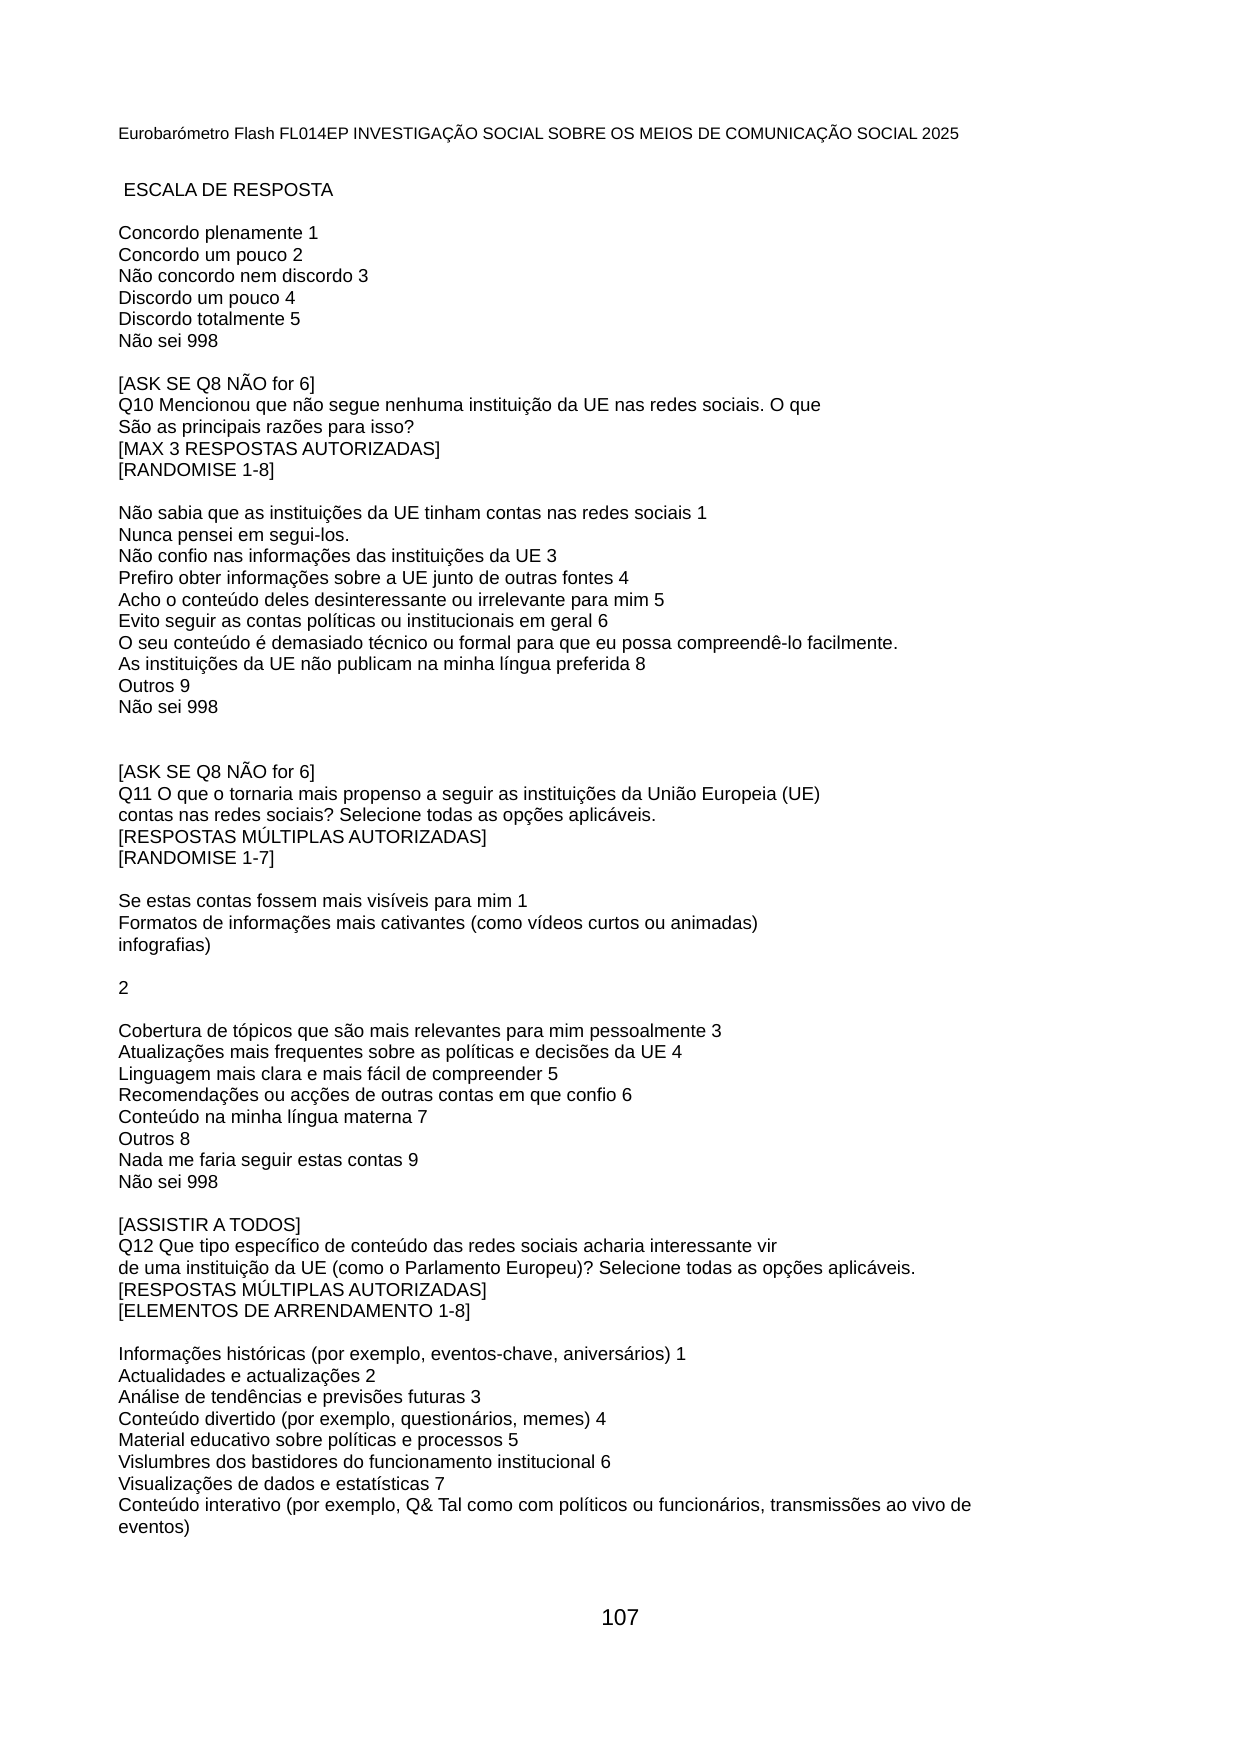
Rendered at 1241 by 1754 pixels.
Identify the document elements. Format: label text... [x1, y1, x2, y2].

text Se estas contas fossem mais visíveis para mim 1 [118, 890, 1122, 912]
text As instituições da UE não publicam na minha língua preferida 8 [118, 653, 1122, 674]
text [RESPOSTAS MÚLTIPLAS AUTORIZADAS] [118, 1278, 1122, 1300]
text Q11 O que o tornaria mais propenso a seguir as instituições da União Europeia (UE) [118, 782, 1122, 804]
text [ASK SE Q8 NÃO for 6] [118, 373, 1122, 394]
text Outros 9 [118, 674, 1122, 696]
text [RANDOMISE 1-8] [118, 459, 1122, 481]
text Linguagem mais clara e mais fácil de compreender 5 [118, 1063, 1122, 1084]
text Concordo plenamente 1 [118, 222, 1122, 243]
text [ASK SE Q8 NÃO for 6] [118, 761, 1122, 782]
text contas nas redes sociais? Selecione todas as opções aplicáveis. [118, 804, 1122, 826]
text Evito seguir as contas políticas ou institucionais em geral 6 [118, 610, 1122, 631]
text Formatos de informações mais cativantes (como vídeos curtos ou animadas) [118, 912, 1122, 933]
text 2 [118, 976, 1122, 998]
text Análise de tendências e previsões futuras 3 [118, 1386, 1122, 1408]
text O seu conteúdo é demasiado técnico ou formal para que eu possa compreendê-lo facilmente. [118, 631, 1122, 653]
text Recomendações ou acções de outras contas em que confio 6 [118, 1084, 1122, 1106]
text [RESPOSTAS MÚLTIPLAS AUTORIZADAS] [118, 826, 1122, 847]
text Prefiro obter informações sobre a UE junto de outras fontes 4 [118, 567, 1122, 588]
text ESCALA DE RESPOSTA [118, 179, 1122, 200]
text eventos) [118, 1516, 1122, 1537]
text Não concordo nem discordo 3 [118, 265, 1122, 286]
text Discordo totalmente 5 [118, 308, 1122, 329]
text [RANDOMISE 1-7] [118, 847, 1122, 869]
text Não sei 998 [118, 1171, 1122, 1192]
text Não sabia que as instituições da UE tinham contas nas redes sociais 1 [118, 502, 1122, 524]
text Conteúdo na minha língua materna 7 [118, 1106, 1122, 1127]
text Outros 8 [118, 1127, 1122, 1149]
text Q10 Mencionou que não segue nenhuma instituição da UE nas redes sociais. O que [118, 394, 1122, 416]
text [ELEMENTOS DE ARRENDAMENTO 1-8] [118, 1300, 1122, 1321]
text Conteúdo interativo (por exemplo, Q& Tal como com políticos ou funcionários, transmissões ao vivo de [118, 1494, 1122, 1516]
text Actualidades e actualizações 2 [118, 1364, 1122, 1386]
text [ASSISTIR A TODOS] [118, 1214, 1122, 1235]
text Acho o conteúdo deles desinteressante ou irrelevante para mim 5 [118, 588, 1122, 610]
text Cobertura de tópicos que são mais relevantes para mim pessoalmente 3 [118, 1019, 1122, 1041]
text [MAX 3 RESPOSTAS AUTORIZADAS] [118, 437, 1122, 459]
text Material educativo sobre políticas e processos 5 [118, 1429, 1122, 1451]
text Visualizações de dados e estatísticas 7 [118, 1472, 1122, 1494]
text Não sei 998 [118, 696, 1122, 718]
text Informações históricas (por exemplo, eventos-chave, aniversários) 1 [118, 1343, 1122, 1364]
text Q12 Que tipo específico de conteúdo das redes sociais acharia interessante vir [118, 1235, 1122, 1257]
text Nunca pensei em segui-los. [118, 524, 1122, 545]
text São as principais razões para isso? [118, 416, 1122, 437]
text Não confio nas informações das instituições da UE 3 [118, 545, 1122, 567]
text Não sei 998 [118, 329, 1122, 351]
text Nada me faria seguir estas contas 9 [118, 1149, 1122, 1171]
text infografias) [118, 933, 1122, 955]
text Concordo um pouco 2 [118, 243, 1122, 265]
text Atualizações mais frequentes sobre as políticas e decisões da UE 4 [118, 1041, 1122, 1063]
text Vislumbres dos bastidores do funcionamento institucional 6 [118, 1451, 1122, 1472]
text Discordo um pouco 4 [118, 286, 1122, 308]
text Conteúdo divertido (por exemplo, questionários, memes) 4 [118, 1408, 1122, 1429]
text de uma instituição da UE (como o Parlamento Europeu)? Selecione todas as opções aplicáveis. [118, 1257, 1122, 1278]
